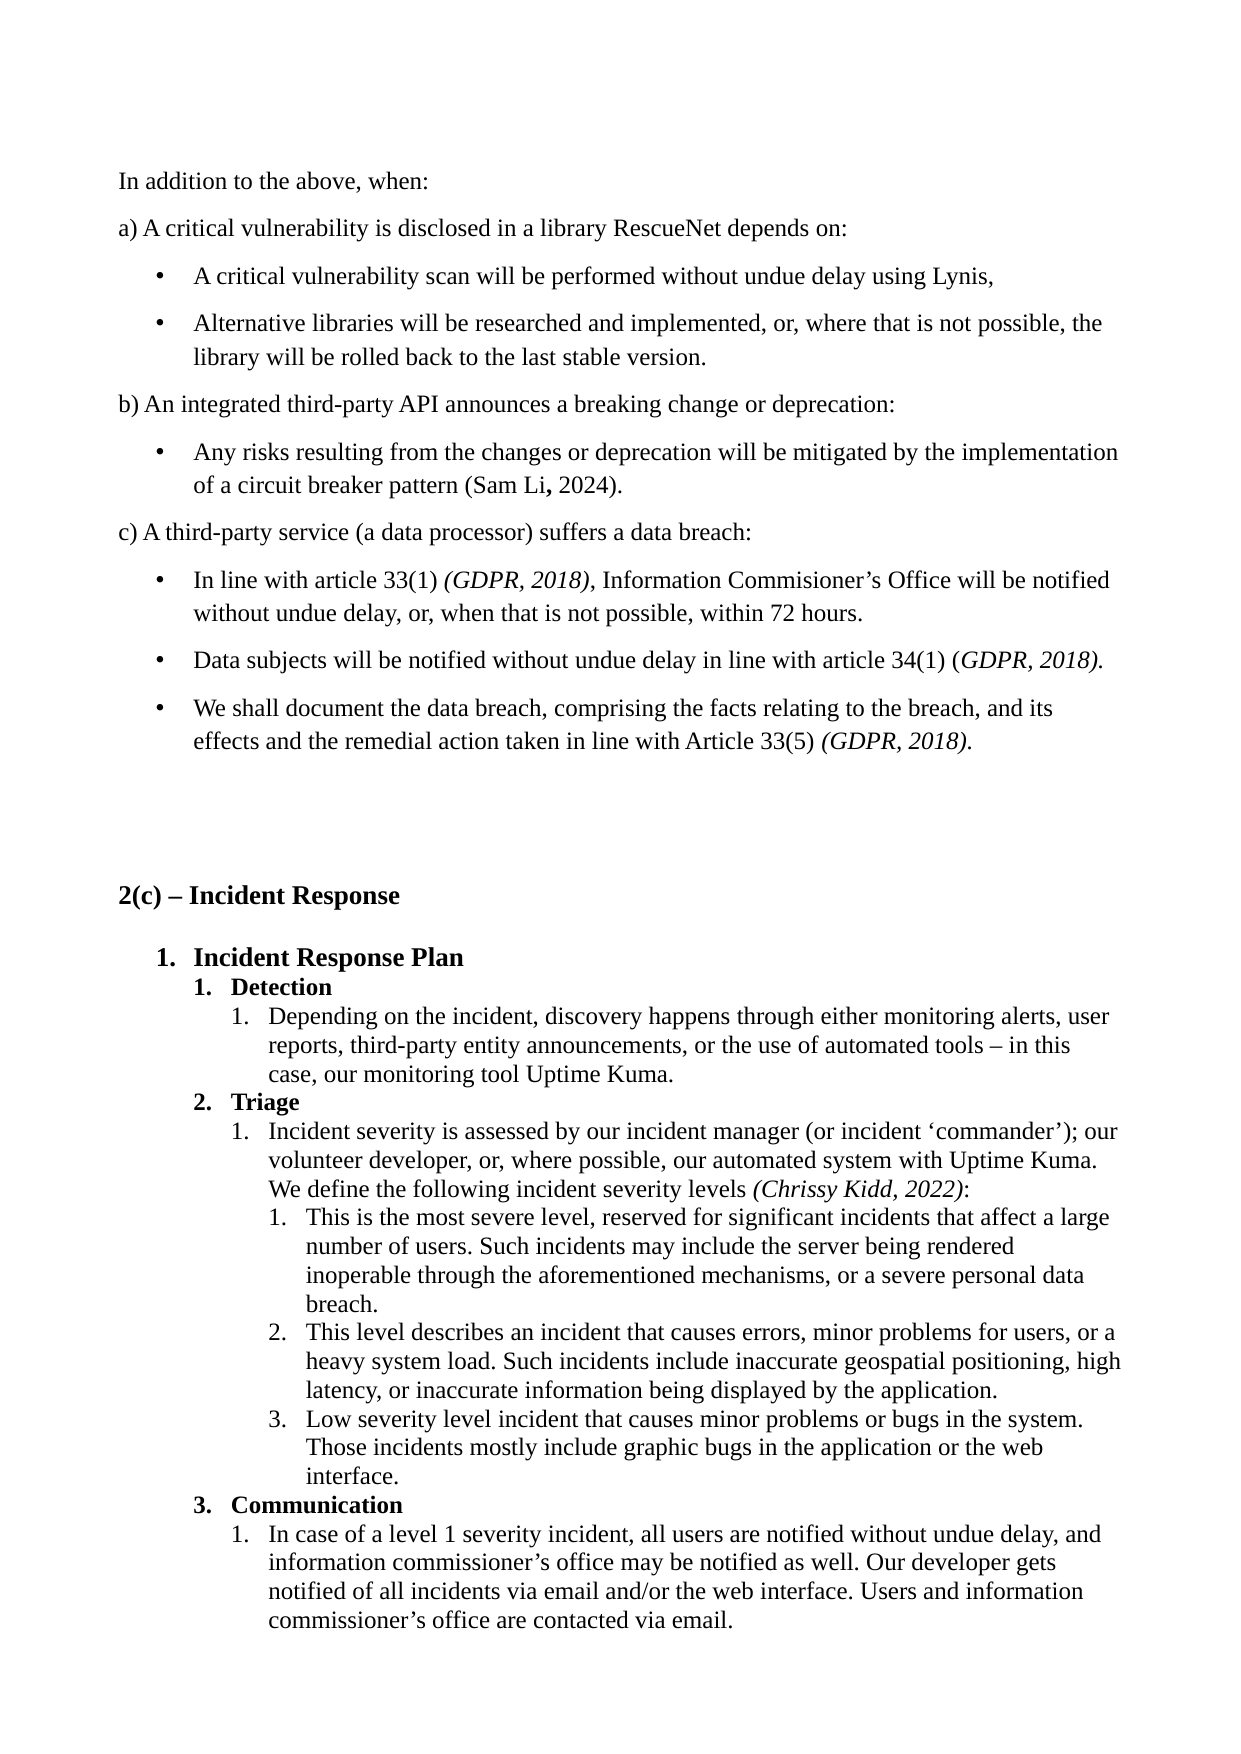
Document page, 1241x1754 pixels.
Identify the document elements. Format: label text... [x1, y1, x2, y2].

list Any risks resulting from the changes or deprecation will be mitigated by the implementation of a circuit breaker pattern (Sam Li, 2024). [156, 437, 1122, 498]
list This level describes an incident that causes errors, minor problems for users, or a heavy system load. Such incidents include inaccurate geospatial positioning, high latency, or inaccurate information being displayed by the application. [268, 1317, 1122, 1404]
text In addition to the above, when: [118, 166, 1122, 194]
list In line with article 33(1) (GDPR, 2018), Information Commisioner’s Office will be notified without undue delay, or, when that is not possible, within 72 hours. [156, 565, 1122, 627]
list Data subjects will be notified without undue delay in line with article 34(1) (GDPR, 2018). [156, 646, 1122, 674]
list A critical vulnerability scan will be performed without undue delay using Lynis, [156, 261, 1122, 290]
list Low severity level incident that causes minor problems or bugs in the system. Those incidents mostly include graphic bugs in the application or the web interface. [268, 1404, 1122, 1490]
list Alternative libraries will be researched and implemented, or, where that is not possible, the library will be rolled back to the last stable version. [156, 308, 1122, 370]
list Triage [193, 1087, 1122, 1116]
list Incident Response Plan [156, 941, 1122, 972]
list Incident severity is assessed by our incident manager (or incident ‘commander’); our volunteer developer, or, where possible, our automated system with Uptime Kuma. We define the following incident severity levels (Chrissy Kidd, 2022): [231, 1116, 1122, 1202]
list Detection [193, 972, 1122, 1001]
text b) An integrated third-party API announces a breaking change or deprecation: [118, 389, 1122, 418]
list Communication [193, 1490, 1122, 1519]
list Depending on the incident, discovery happens through either monitoring alerts, user reports, third-party entity announcements, or the use of automated tools – in this case, our monitoring tool Uptime Kuma. [231, 1001, 1122, 1087]
list In case of a level 1 severity incident, all users are notified without undue delay, and information commissioner’s office may be notified as well. Our developer gets notified of all incidents via email and/or the web interface. Users and information commissioner’s office are contacted via email. [231, 1519, 1122, 1634]
text c) A third-party service (a data processor) suffers a data breach: [118, 517, 1122, 546]
text a) A critical vulnerability is disclosed in a library RescueNet depends on: [118, 213, 1122, 242]
list This is the most severe level, reserved for significant incidents that affect a large number of users. Such incidents may include the server being rendered inoperable through the aforementioned mechanisms, or a severe personal data breach. [268, 1202, 1122, 1317]
list We shall document the data breach, comprising the facts relating to the breach, and its effects and the remedial action taken in line with Article 33(5) (GDPR, 2018). [156, 693, 1122, 755]
text 2(c) – Incident Response [118, 879, 1122, 910]
